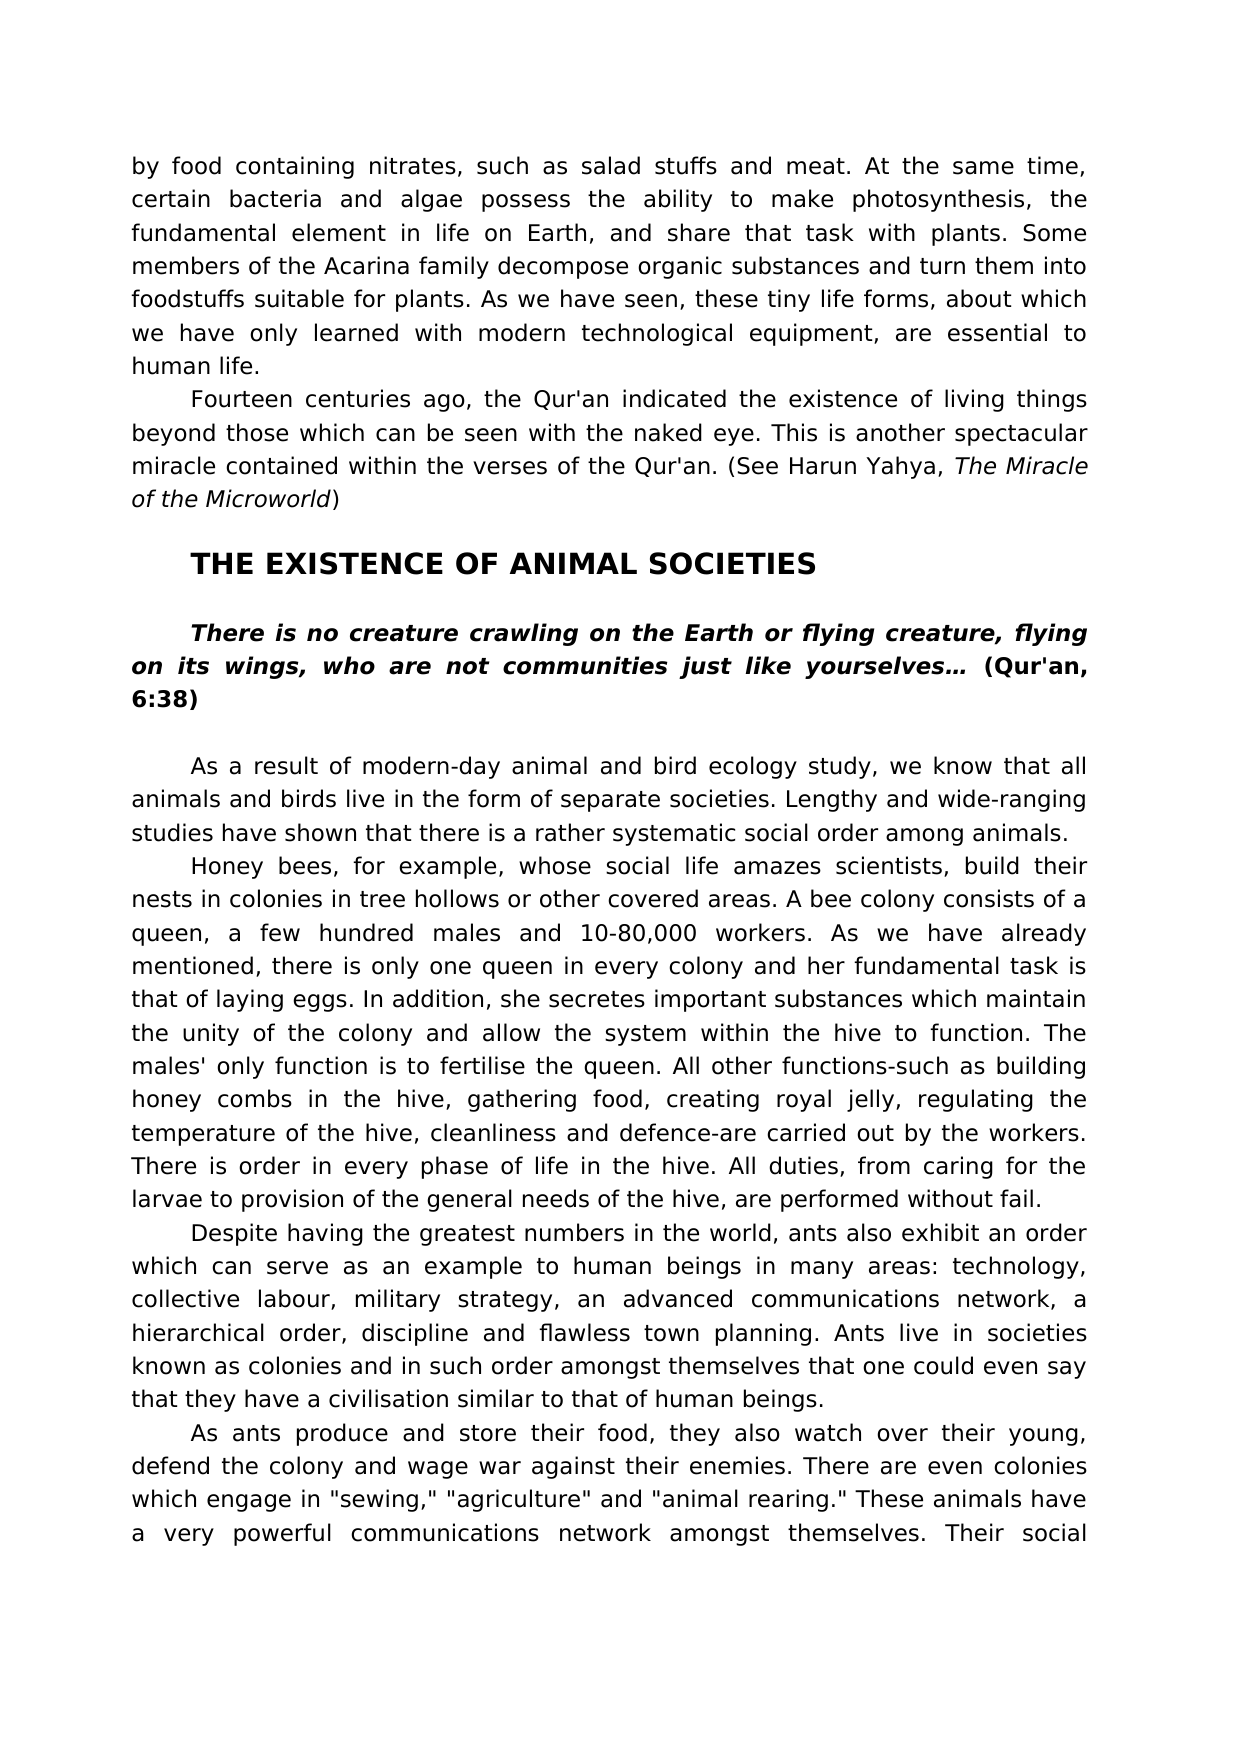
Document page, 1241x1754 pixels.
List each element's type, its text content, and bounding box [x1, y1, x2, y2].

text There is no creature crawling on the Earth or flying creature, flying on its wings, who are not communities just like yourselves… (Qur'an, 6:38) [131, 614, 1088, 714]
text THE EXISTENCE OF ANIMAL SOCIETIES [131, 548, 1088, 581]
text Fourteen centuries ago, the Qur'an indicated the existence of living things beyond those which can be seen with the naked eye. This is another spectacular miracle contained within the verses of the Qur'an. (See Harun Yahya, The Miracle of the Microworld) [131, 381, 1088, 514]
text As ants produce and store their food, they also watch over their young, defend the colony and wage war against their enemies. There are even colonies which engage in "sewing," "agriculture" and "animal rearing." These animals have a very powerful communications network amongst themselves. Their social [131, 1414, 1088, 1548]
text by food containing nitrates, such as salad stuffs and meat. At the same time, certain bacteria and algae possess the ability to make photosynthesis, the fundamental element in life on Earth, and share that task with plants. Some members of the Acarina family decompose organic substances and turn them into foodstuffs suitable for plants. As we have seen, these tiny life forms, about which we have only learned with modern technological equipment, are essential to human life. [131, 148, 1088, 381]
text Despite having the greatest numbers in the world, ants also exhibit an order which can serve as an example to human beings in many areas: technology, collective labour, military strategy, an advanced communications network, a hierarchical order, discipline and flawless town planning. Ants live in societies known as colonies and in such order amongst themselves that one could even say that they have a civilisation similar to that of human beings. [131, 1214, 1088, 1414]
text As a result of modern-day animal and bird ecology study, we know that all animals and birds live in the form of separate societies. Lengthy and wide-ranging studies have shown that there is a rather systematic social order among animals. [131, 748, 1088, 848]
text Honey bees, for example, whose social life amazes scientists, build their nests in colonies in tree hollows or other covered areas. A bee colony consists of a queen, a few hundred males and 10-80,000 workers. As we have already mentioned, there is only one queen in every colony and her fundamental task is that of laying eggs. In addition, she secretes important substances which maintain the unity of the colony and allow the system within the hive to function. The males' only function is to fertilise the queen. All other functions-such as building honey combs in the hive, gathering food, creating royal jelly, regulating the temperature of the hive, cleanliness and defence-are carried out by the workers. There is order in every phase of life in the hive. All duties, from caring for the larvae to provision of the general needs of the hive, are performed without fail. [131, 848, 1088, 1214]
